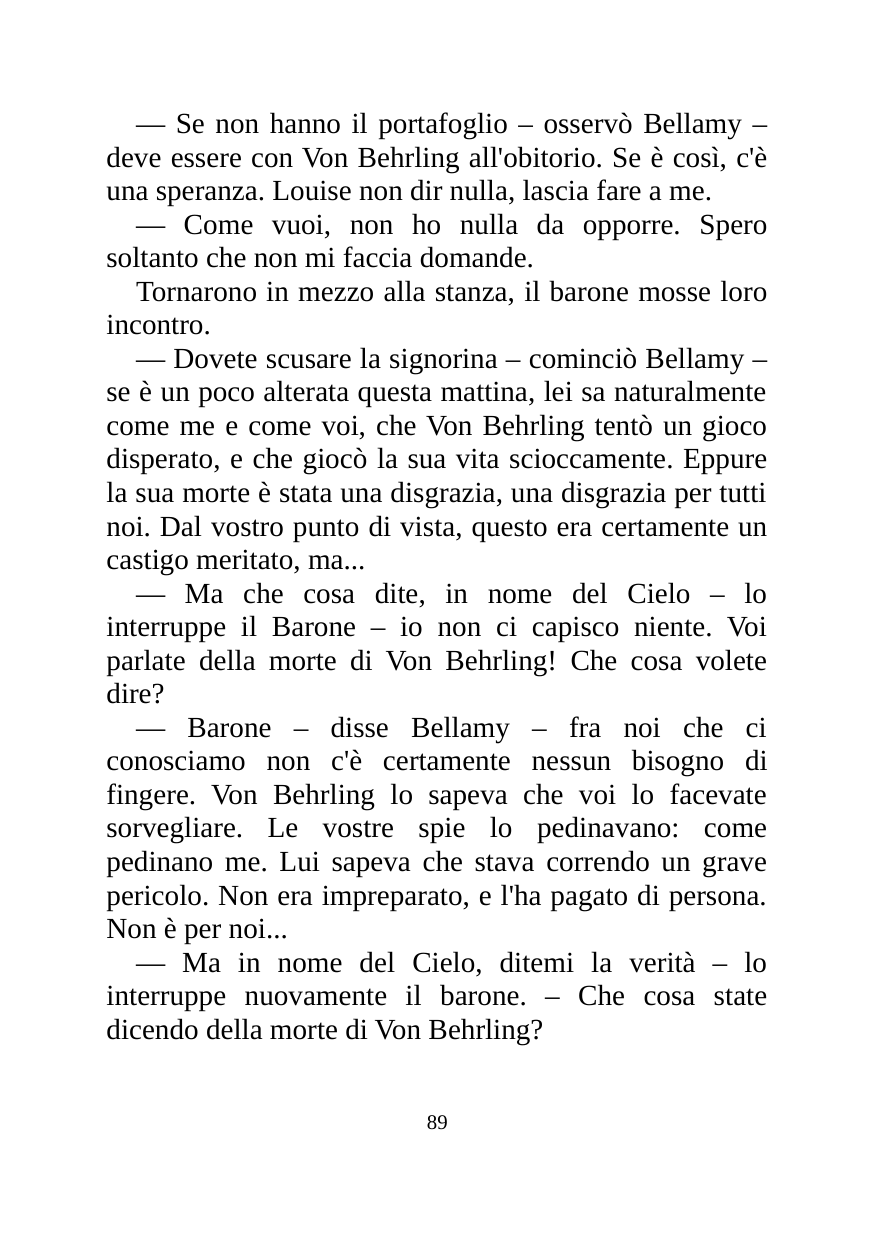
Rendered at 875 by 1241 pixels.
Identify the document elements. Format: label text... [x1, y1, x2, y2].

text — Ma che cosa dite, in nome del Cielo – lo interruppe il Barone – io non ci capisco niente. Voi parlate della morte di Von Behrling! Che cosa volete dire? [106, 576, 768, 710]
text — Barone – disse Bellamy – fra noi che ci conosciamo non c'è certamente nessun bisogno di fingere. Von Behrling lo sapeva che voi lo facevate sorvegliare. Le vostre spie lo pedinavano: come pedinano me. Lui sapeva che stava correndo un grave pericolo. Non era impreparato, e l'ha pagato di persona. Non è per noi... [106, 710, 768, 945]
text — Dovete scusare la signorina – cominciò Bellamy – se è un poco alterata questa mattina, lei sa naturalmente come me e come voi, che Von Behrling tentò un gioco disperato, e che giocò la sua vita scioccamente. Eppure la sua morte è stata una disgrazia, una disgrazia per tutti noi. Dal vostro punto di vista, questo era certamente un castigo meritato, ma... [106, 341, 768, 576]
text — Ma in nome del Cielo, ditemi la verità – lo interruppe nuovamente il barone. – Che cosa state dicendo della morte di Von Behrling? [106, 945, 768, 1045]
text — Se non hanno il portafoglio – osservò Bellamy – deve essere con Von Behrling all'obitorio. Se è così, c'è una speranza. Louise non dir nulla, lascia fare a me. [106, 106, 768, 207]
text Tornarono in mezzo alla stanza, il barone mosse loro incontro. [106, 274, 768, 341]
text — Come vuoi, non ho nulla da opporre. Spero soltanto che non mi faccia domande. [106, 207, 768, 274]
